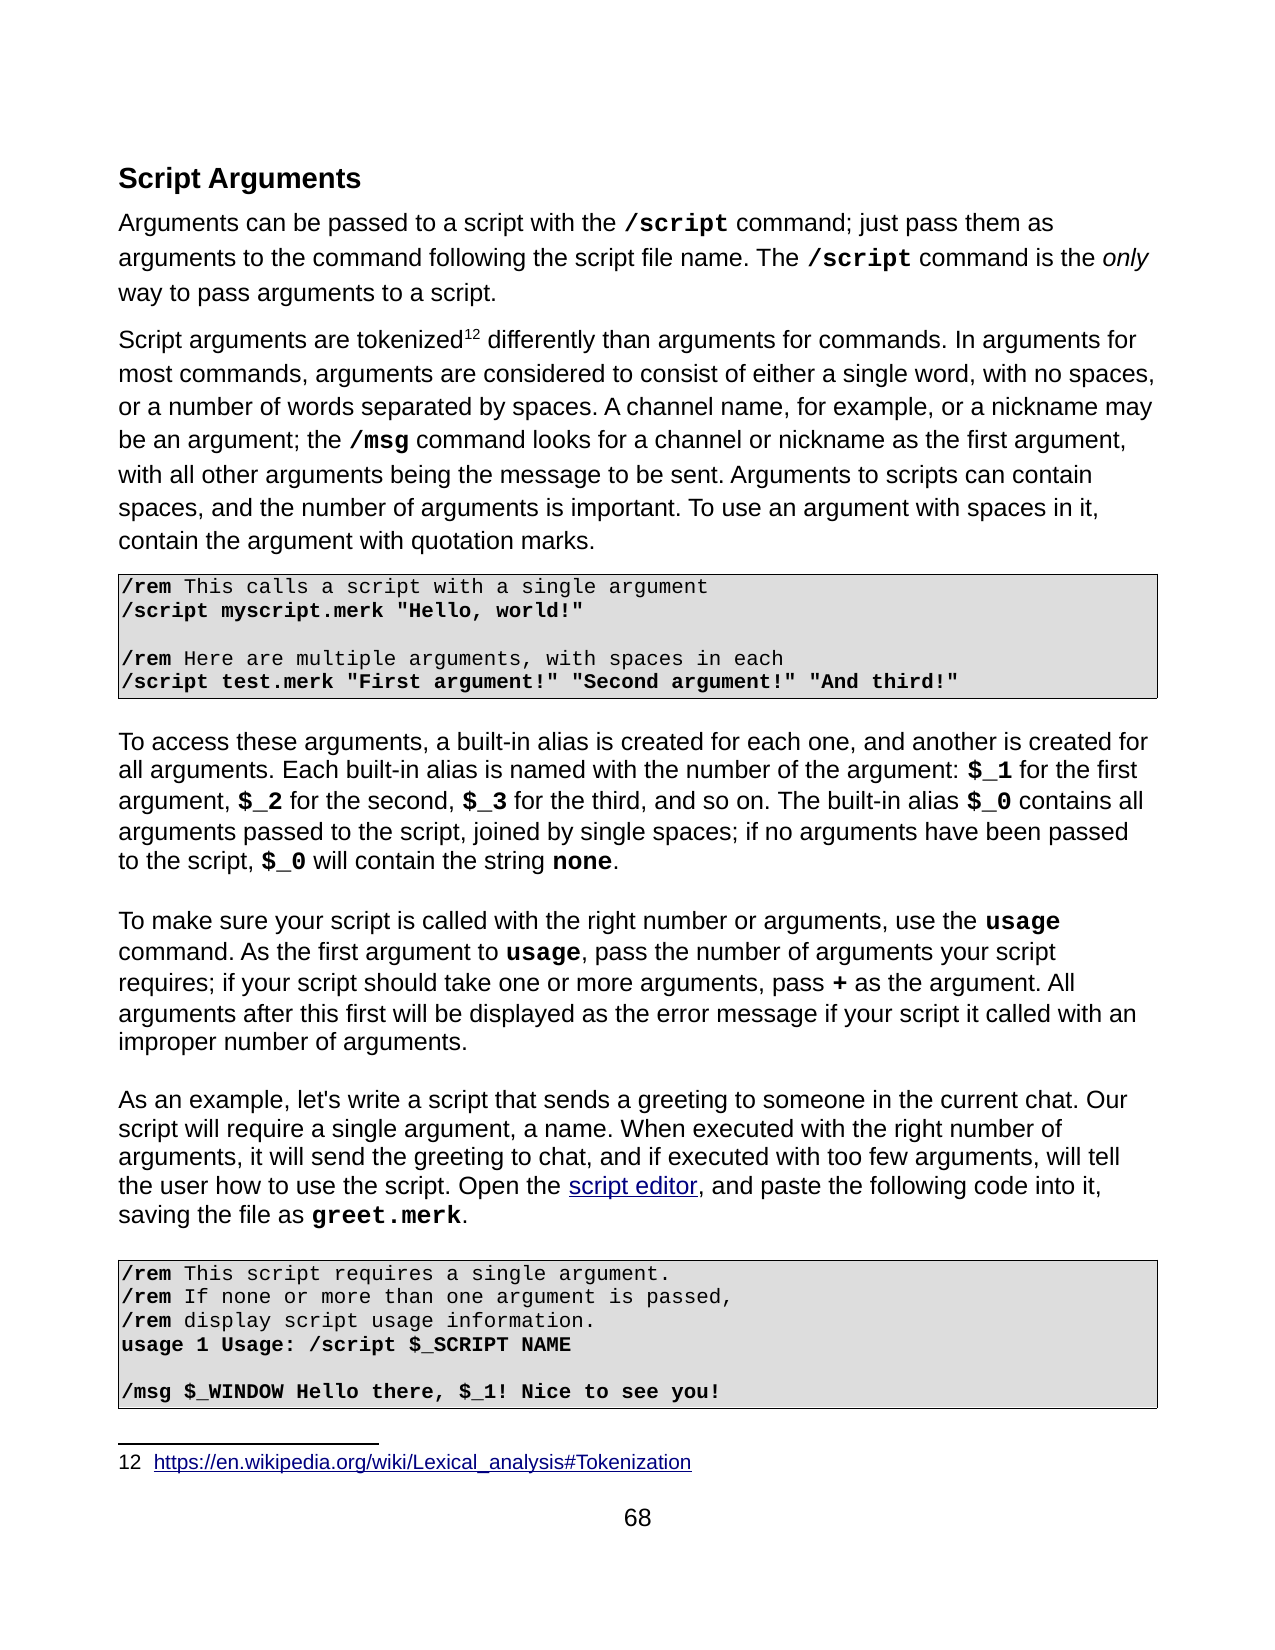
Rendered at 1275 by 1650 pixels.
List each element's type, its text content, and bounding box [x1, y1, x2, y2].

text To make sure your script is called with the right number or arguments, use the usage command. As the first argument to usage, pass the number of arguments your script requires; if your script should take one or more arguments, pass + as the argument. All arguments after this first will be displayed as the error message if your script it called with an improper number of arguments. [118, 906, 1157, 1056]
table_header /rem This calls a script with a single argument /script myscript.merk "Hello, world!" /rem Here are multiple arguments, with spaces in each /script test.merk "First argument!" "Second argument!" "And third!" [119, 575, 1157, 698]
table_header /rem This script requires a single argument. /rem If none or more than one argument is passed, /rem display script usage information. usage 1 Usage: /script $_SCRIPT NAME /msg $_WINDOW Hello there, $_1! Nice to see you! [119, 1261, 1157, 1407]
text Arguments can be passed to a script with the /script command; just pass them as arguments to the command following the script file name. The /script command is the only way to pass arguments to a script. [118, 207, 1157, 307]
subtitle Script Arguments [118, 161, 1157, 195]
text As an example, let's write a script that sends a greeting to someone in the current chat. Our script will require a single argument, a name. When executed with the right number of arguments, it will send the greeting to chat, and if executed with too few arguments, will tell the user how to use the script. Open the script editor, and paste the following code into it, saving the file as greet.merk. [118, 1085, 1157, 1231]
text To access these arguments, a built-in alias is created for each one, and another is created for all arguments. Each built-in alias is named with the number of the argument: $_1 for the first argument, $_2 for the second, $_3 for the third, and so on. The built-in alias $_0 contains all arguments passed to the script, joined by single spaces; if no arguments have been passed to the script, $_0 will contain the string none. [118, 727, 1157, 877]
text Script arguments are tokenized differently than arguments for commands. In arguments for most commands, arguments are considered to consist of either a single word, with no spaces, or a number of words separated by spaces. A channel name, for example, or a nickname may be an argument; the /msg command looks for a channel or nickname as the first argument, with all other arguments being the message to be sent. Arguments to scripts can contain spaces, and the number of arguments is important. To use an argument with spaces in it, contain the argument with quotation marks. [118, 326, 1157, 554]
text https://en.wikipedia.org/wiki/Lexical_analysis#Tokenization [118, 1450, 1157, 1474]
